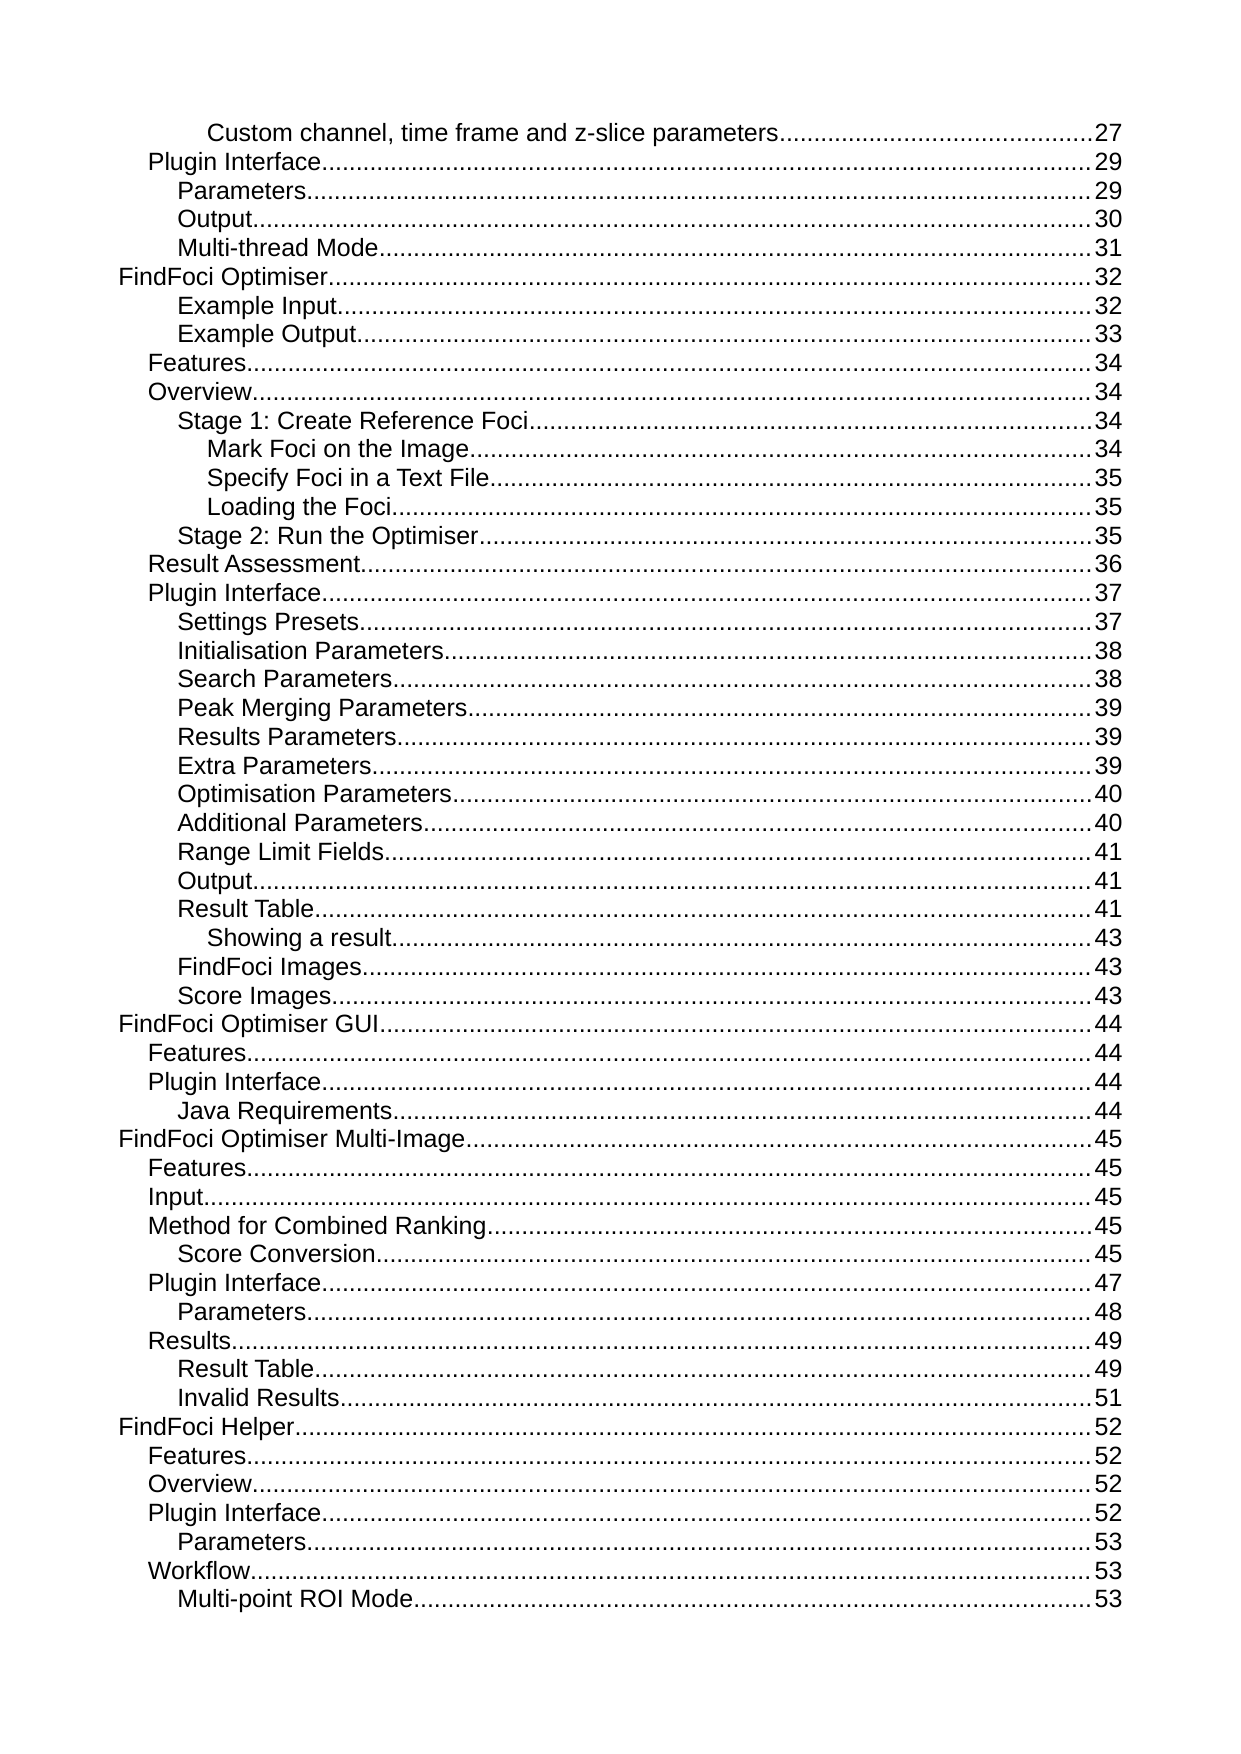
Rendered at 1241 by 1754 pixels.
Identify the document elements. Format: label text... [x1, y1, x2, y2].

text Output 30 [177, 204, 1122, 233]
text FindFoci Optimiser 32 [118, 262, 1122, 291]
text Extra Parameters 39 [177, 751, 1122, 779]
text Features 34 [148, 348, 1122, 377]
text FindFoci Optimiser Multi-Image 45 [118, 1124, 1122, 1153]
text Features 45 [148, 1153, 1122, 1182]
text Score Images 43 [177, 981, 1122, 1009]
text Settings Presets 37 [177, 607, 1122, 636]
text Results 49 [148, 1326, 1122, 1354]
text Loading the Foci 35 [207, 492, 1122, 521]
text Specify Foci in a Text File 35 [207, 463, 1122, 492]
text Overview 52 [148, 1469, 1122, 1498]
text Workflow 53 [148, 1556, 1122, 1584]
text Features 52 [148, 1441, 1122, 1469]
text Range Limit Fields 41 [177, 837, 1122, 866]
text Search Parameters 38 [177, 664, 1122, 693]
text Parameters 29 [177, 176, 1122, 204]
text Parameters 48 [177, 1297, 1122, 1326]
text Stage 2: Run the Optimiser 35 [177, 521, 1122, 549]
text FindFoci Images 43 [177, 952, 1122, 981]
text FindFoci Optimiser GUI 44 [118, 1009, 1122, 1038]
text Plugin Interface 44 [148, 1067, 1122, 1096]
text Results Parameters 39 [177, 722, 1122, 751]
text Output 41 [177, 866, 1122, 894]
text Plugin Interface 29 [148, 147, 1122, 176]
text Score Conversion 45 [177, 1239, 1122, 1268]
text Java Requirements 44 [177, 1096, 1122, 1124]
text Optimisation Parameters 40 [177, 779, 1122, 808]
text Overview 34 [148, 377, 1122, 406]
text Initialisation Parameters 38 [177, 636, 1122, 664]
text Input 45 [148, 1182, 1122, 1211]
text Example Input 32 [177, 291, 1122, 319]
text Plugin Interface 47 [148, 1268, 1122, 1297]
text Result Assessment 36 [148, 549, 1122, 578]
text Stage 1: Create Reference Foci 34 [177, 406, 1122, 434]
text Result Table 49 [177, 1354, 1122, 1383]
text Showing a result 43 [207, 923, 1122, 952]
text Plugin Interface 37 [148, 578, 1122, 607]
text Features 44 [148, 1038, 1122, 1067]
text Multi-thread Mode 31 [177, 233, 1122, 262]
text Parameters 53 [177, 1527, 1122, 1556]
text Multi-point ROI Mode 53 [177, 1584, 1122, 1613]
text Additional Parameters 40 [177, 808, 1122, 837]
text Plugin Interface 52 [148, 1498, 1122, 1527]
text Peak Merging Parameters 39 [177, 693, 1122, 722]
text Invalid Results 51 [177, 1383, 1122, 1412]
text Mark Foci on the Image 34 [207, 434, 1122, 463]
text FindFoci Helper 52 [118, 1412, 1122, 1441]
text Example Output 33 [177, 319, 1122, 348]
text Result Table 41 [177, 894, 1122, 923]
text Method for Combined Ranking 45 [148, 1211, 1122, 1239]
text Custom channel, time frame and z-slice parameters 27 [207, 118, 1122, 147]
